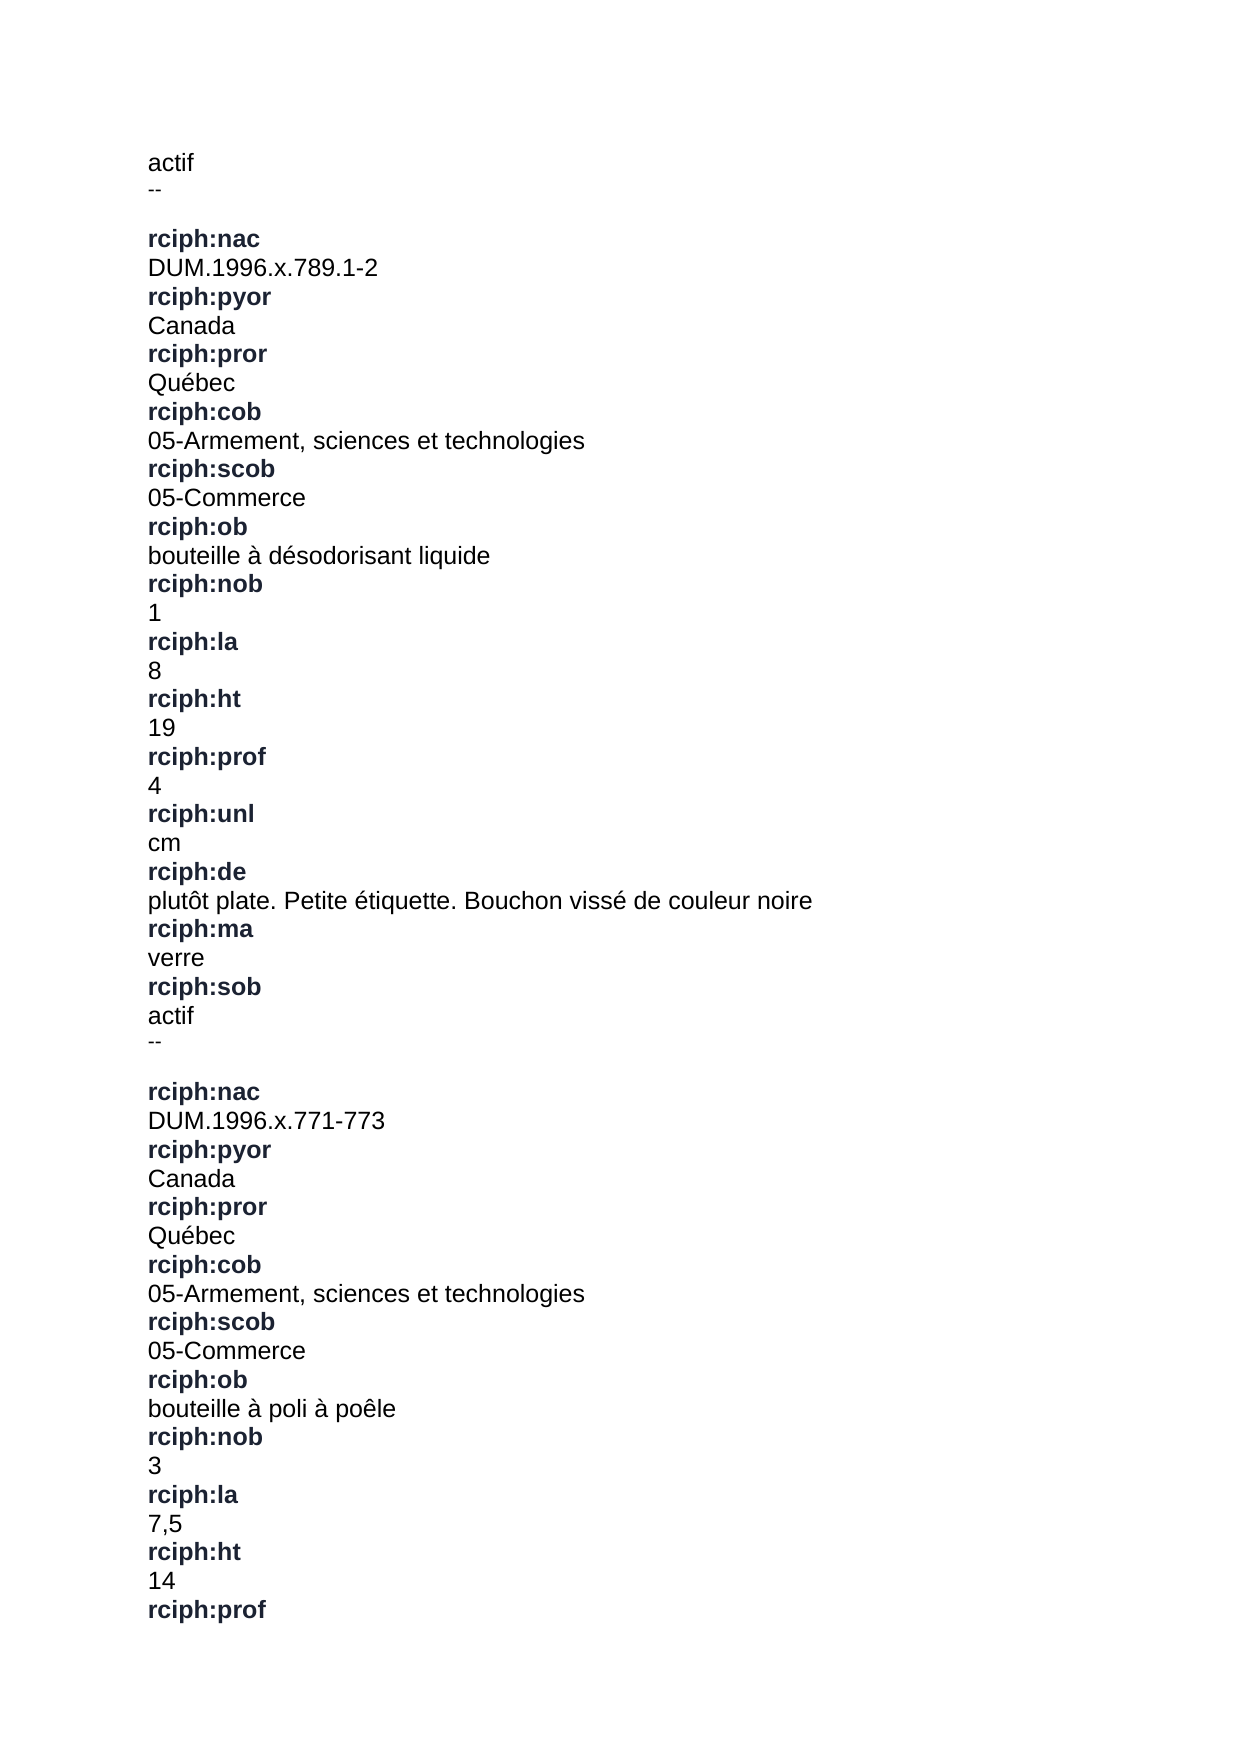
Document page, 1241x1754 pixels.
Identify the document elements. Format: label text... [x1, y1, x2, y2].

text 4 [148, 771, 1092, 799]
text DUM.1996.x.789.1-2 [148, 253, 1092, 282]
text rciph:unl [148, 799, 1092, 828]
text rciph:cob [148, 397, 1092, 426]
text Québec [148, 1221, 1092, 1250]
text DUM.1996.x.771-773 [148, 1106, 1092, 1135]
text plutôt plate. Petite étiquette. Bouchon vissé de couleur noire [148, 886, 1092, 914]
text rciph:sob [148, 972, 1092, 1001]
text cm [148, 828, 1092, 857]
text rciph:nac [148, 224, 1092, 253]
text rciph:nac [148, 1077, 1092, 1106]
text rciph:nob [148, 1422, 1092, 1451]
text rciph:prof [148, 742, 1092, 771]
text rciph:scob [148, 1307, 1092, 1336]
text -- [148, 176, 1092, 200]
text 05-Commerce [148, 1336, 1092, 1365]
text 1 [148, 598, 1092, 627]
text rciph:pyor [148, 282, 1092, 311]
text 14 [148, 1566, 1092, 1595]
text Canada [148, 1163, 1092, 1192]
text rciph:pror [148, 339, 1092, 368]
text rciph:ob [148, 512, 1092, 541]
text rciph:ma [148, 914, 1092, 943]
text 3 [148, 1451, 1092, 1480]
text rciph:prof [148, 1595, 1092, 1623]
text Québec [148, 368, 1092, 397]
text -- [148, 1029, 1092, 1053]
text verre [148, 943, 1092, 972]
text 19 [148, 713, 1092, 742]
text bouteille à poli à poêle [148, 1393, 1092, 1422]
text 8 [148, 656, 1092, 684]
text actif [148, 148, 1092, 176]
text rciph:pyor [148, 1135, 1092, 1163]
text actif [148, 1001, 1092, 1029]
text rciph:la [148, 1480, 1092, 1508]
text 05-Commerce [148, 483, 1092, 512]
text 05-Armement, sciences et technologies [148, 1278, 1092, 1307]
text rciph:la [148, 627, 1092, 656]
text Canada [148, 311, 1092, 339]
text rciph:ob [148, 1365, 1092, 1393]
text 7,5 [148, 1508, 1092, 1537]
text rciph:ht [148, 684, 1092, 713]
text rciph:de [148, 857, 1092, 886]
text 05-Armement, sciences et technologies [148, 426, 1092, 454]
text bouteille à désodorisant liquide [148, 541, 1092, 569]
text rciph:nob [148, 569, 1092, 598]
text rciph:scob [148, 454, 1092, 483]
text rciph:cob [148, 1250, 1092, 1278]
text rciph:pror [148, 1192, 1092, 1221]
text rciph:ht [148, 1537, 1092, 1566]
